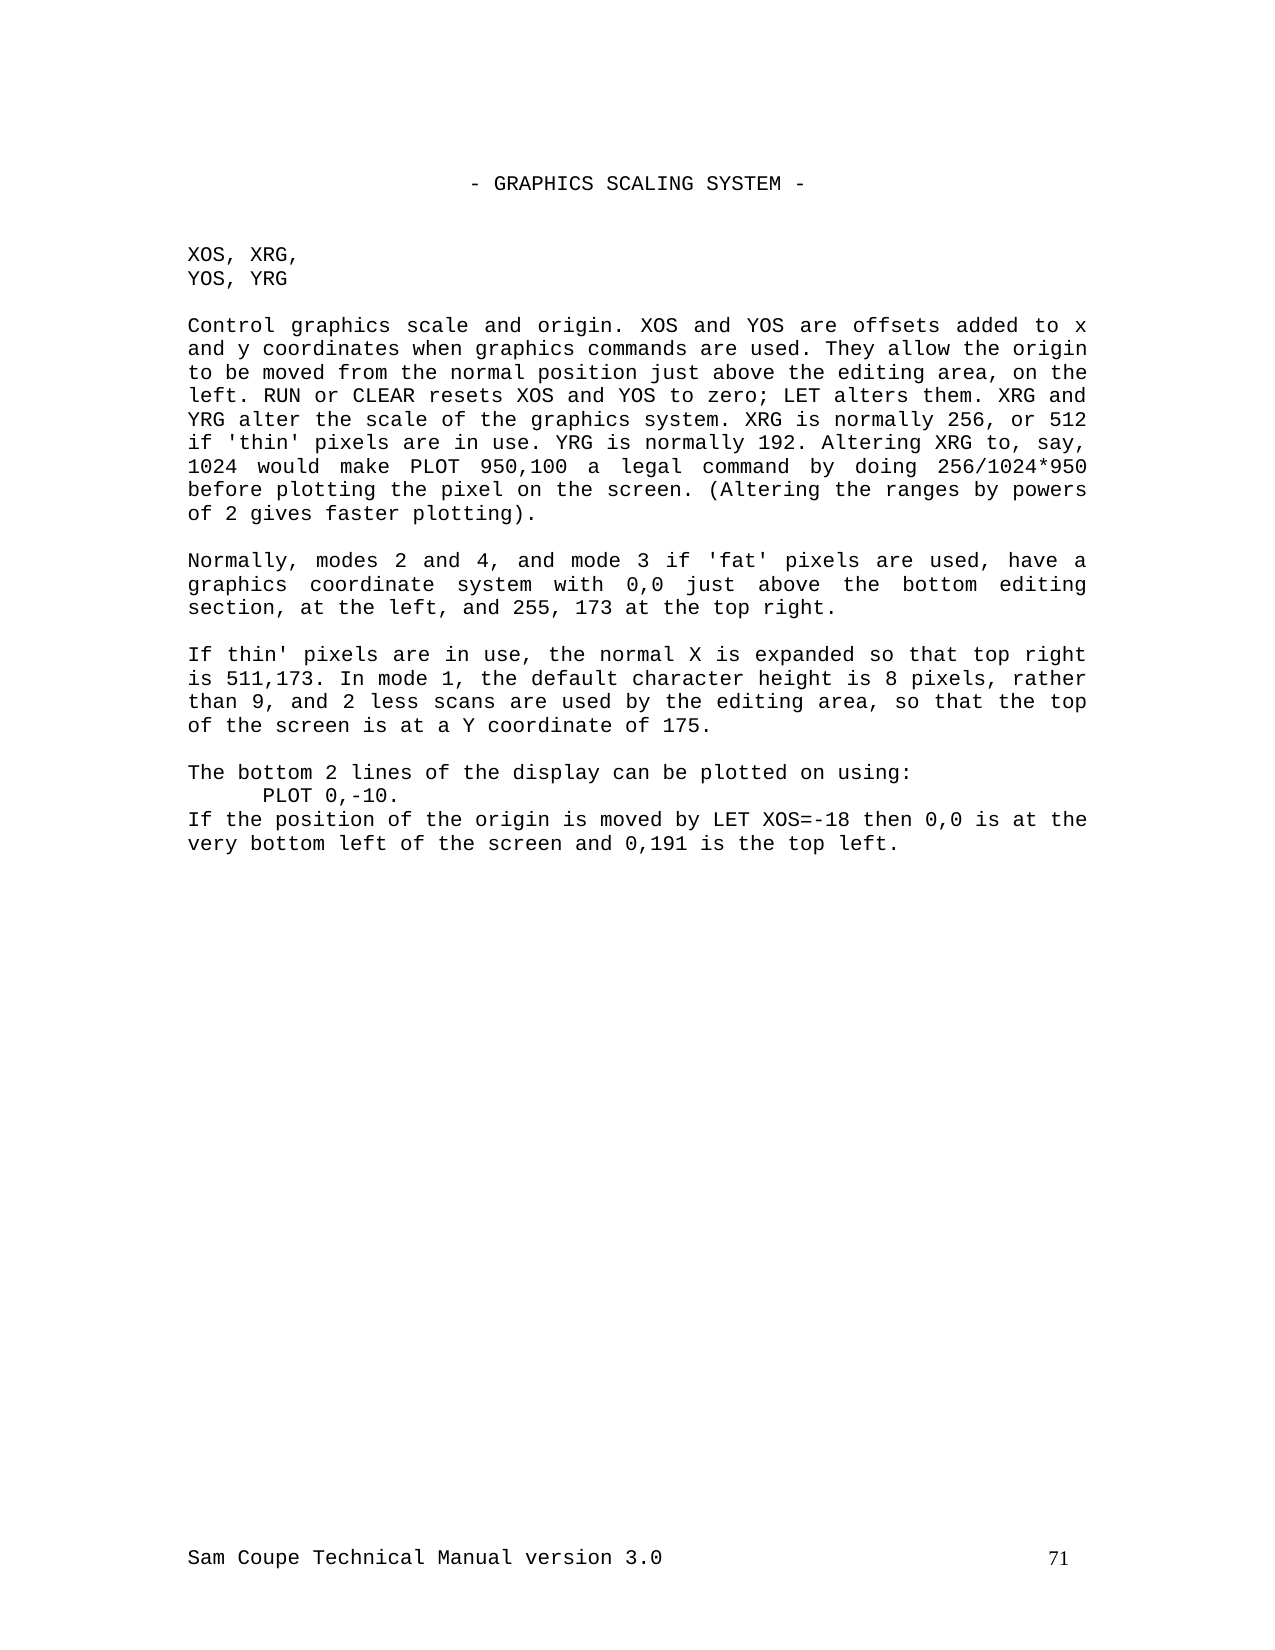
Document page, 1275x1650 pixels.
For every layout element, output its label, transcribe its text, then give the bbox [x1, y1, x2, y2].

text XOS, XRG, [187, 244, 1087, 268]
text Normally, modes 2 and 4, and mode 3 if 'fat' pixels are used, have a graphics coordinate system with 0,0 just above the bottom editing section, at the left, and 255, 173 at the top right. [187, 550, 1087, 621]
text If the position of the origin is moved by LET XOS=-18 then 0,0 is at the very bottom left of the screen and 0,191 is the top left. [187, 809, 1087, 856]
text YOS, YRG [187, 268, 1087, 291]
text - GRAPHICS SCALING SYSTEM - [187, 173, 1087, 197]
text PLOT 0,-10. [187, 786, 1087, 809]
text The bottom 2 lines of the display can be plotted on using: [187, 762, 1087, 786]
text Control graphics scale and origin. XOS and YOS are offsets added to x and y coordinates when graphics commands are used. They allow the origin to be moved from the normal position just above the editing area, on the left. RUN or CLEAR resets XOS and YOS to zero; LET alters them. XRG and YRG alter the scale of the graphics system. XRG is normally 256, or 512 if 'thin' pixels are in use. YRG is normally 192. Altering XRG to, say, 1024 would make PLOT 950,100 a legal command by doing 256/1024*950 before plotting the pixel on the screen. (Altering the ranges by powers of 2 gives faster plotting). [187, 315, 1087, 527]
text If thin' pixels are in use, the normal X is expanded so that top right is 511,173. In mode 1, the default character height is 8 pixels, rather than 9, and 2 less scans are used by the editing area, so that the top of the screen is at a Y coordinate of 175. [187, 644, 1087, 738]
